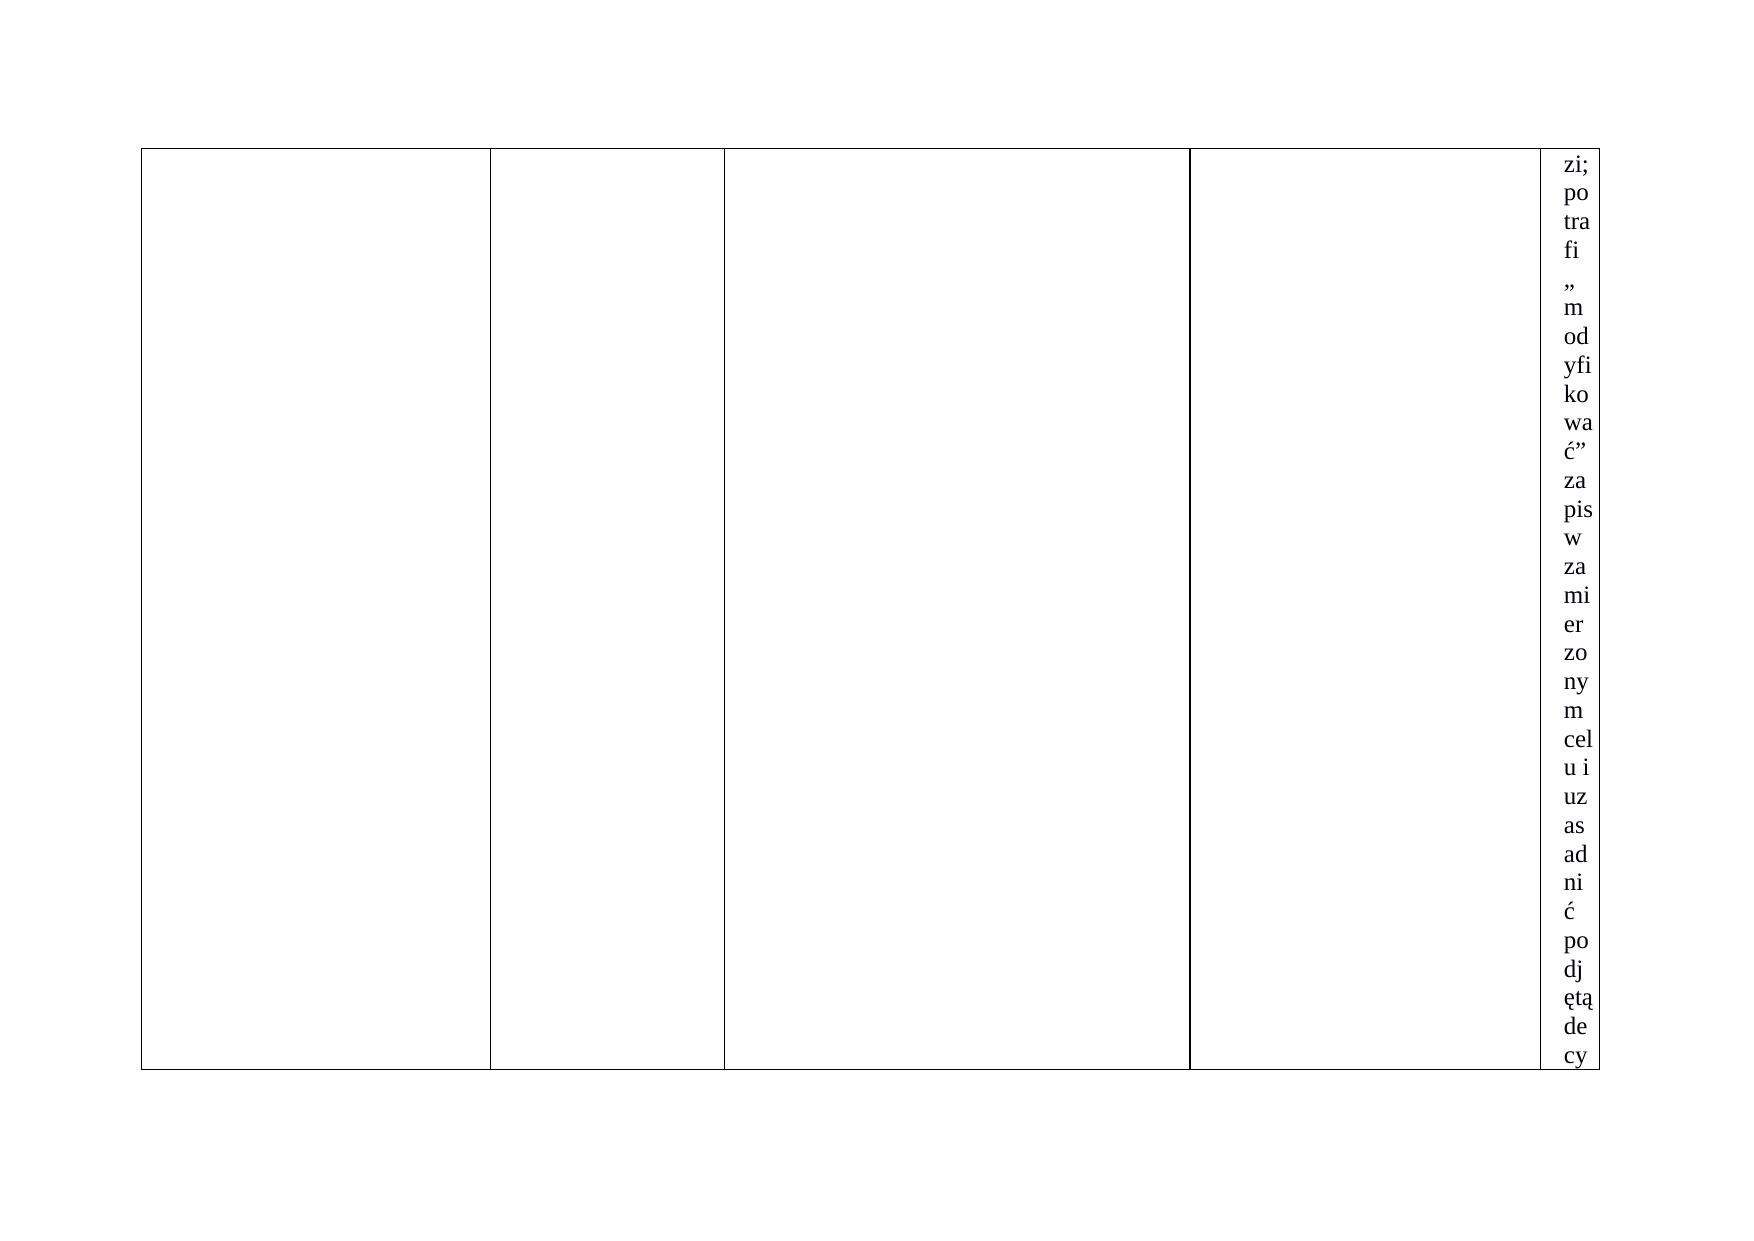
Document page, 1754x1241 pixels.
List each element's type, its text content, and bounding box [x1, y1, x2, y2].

table_cell [491, 149, 724, 1069]
table_cell [725, 149, 1189, 1069]
table_cell [142, 149, 490, 1069]
table_cell zi; potrafi „modyfikować” zapis w zamierzonym celu i uzasadnić podjętą decy [1541, 149, 1599, 1069]
table_cell [1191, 149, 1540, 1069]
